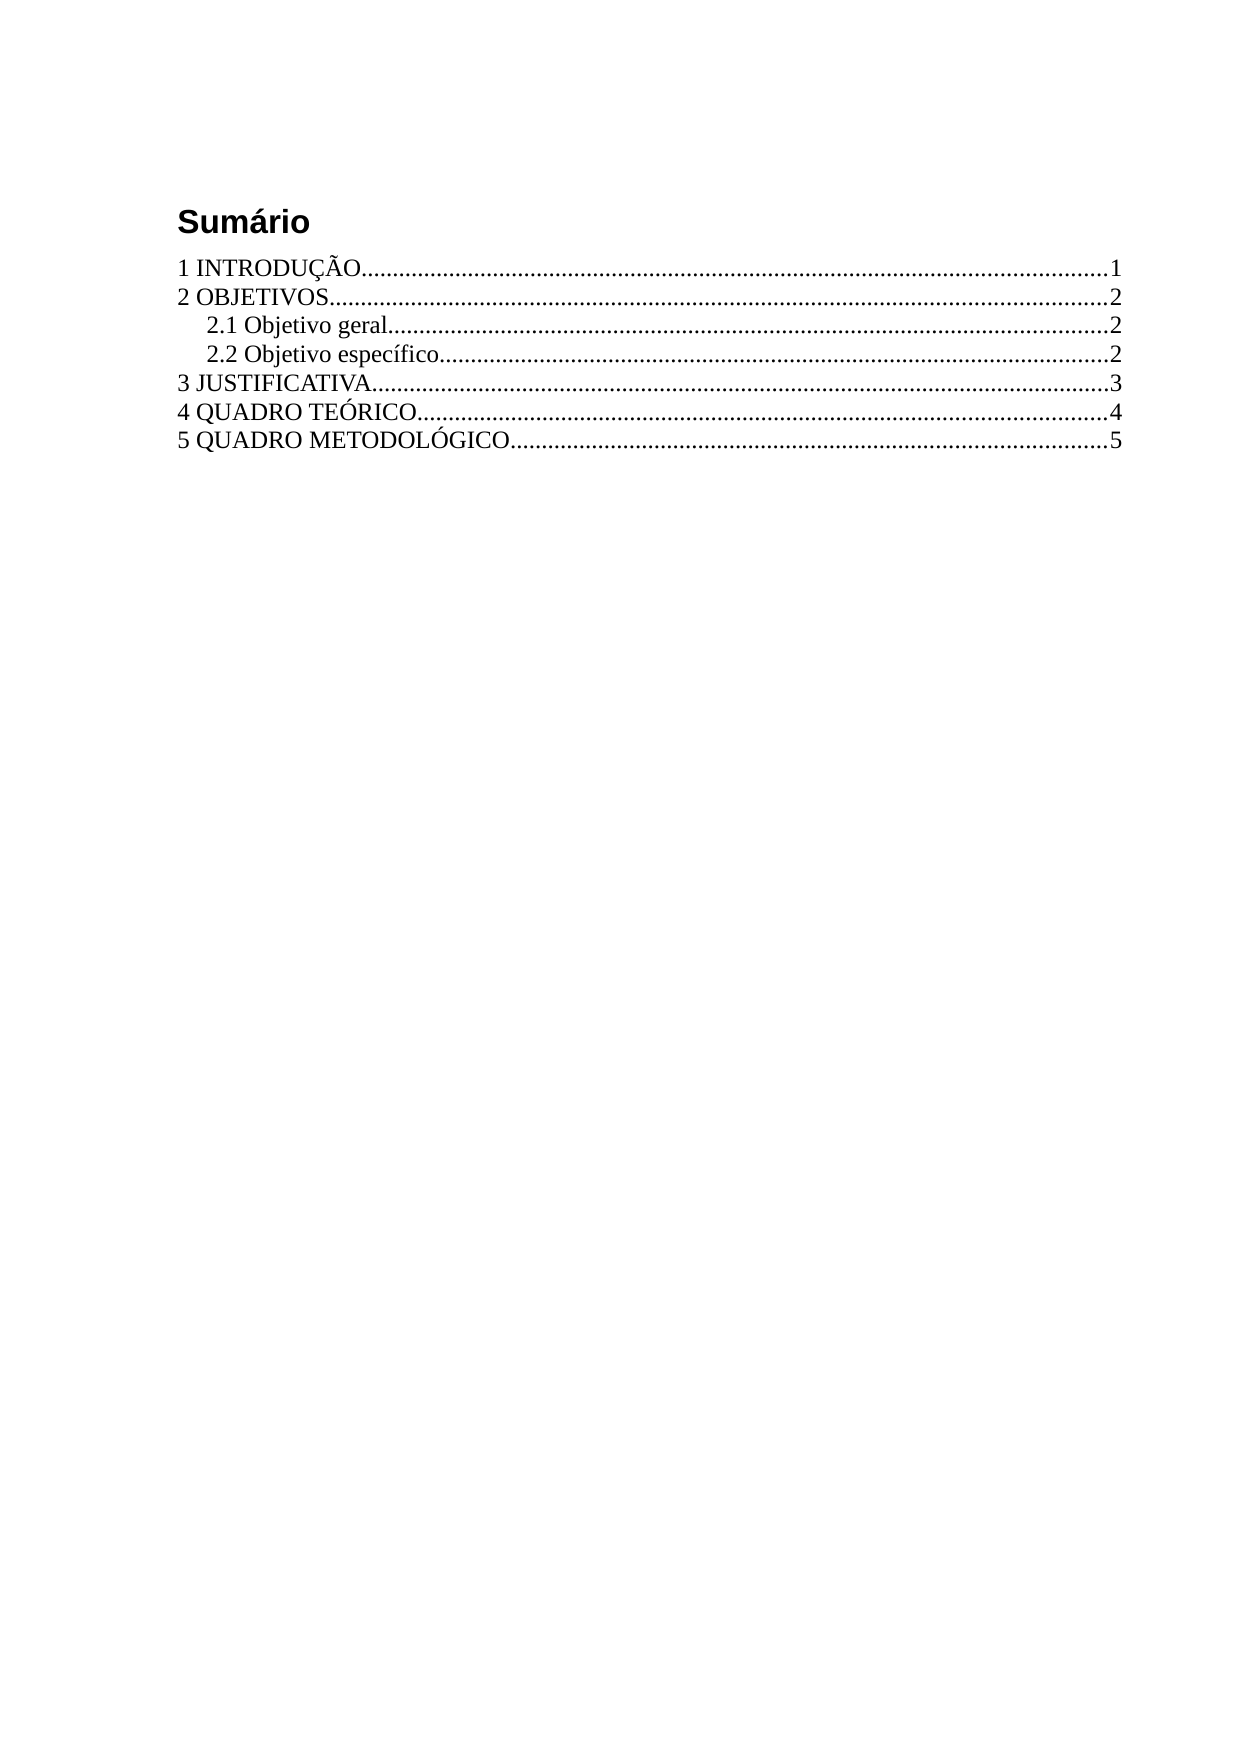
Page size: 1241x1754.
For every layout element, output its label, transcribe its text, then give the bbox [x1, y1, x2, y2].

subtitle Sumário [177, 202, 1122, 240]
text 1 Introdução 1 [177, 253, 1122, 282]
text 2.1 Objetivo geral 2 [206, 310, 1122, 339]
text 4 Quadro teórico 4 [177, 397, 1122, 425]
text 5 quadro metodológico 5 [177, 425, 1122, 454]
text 2 objetivos 2 [177, 282, 1122, 310]
text 2.2 Objetivo específico 2 [206, 339, 1122, 368]
text 3 justificativa 3 [177, 368, 1122, 397]
